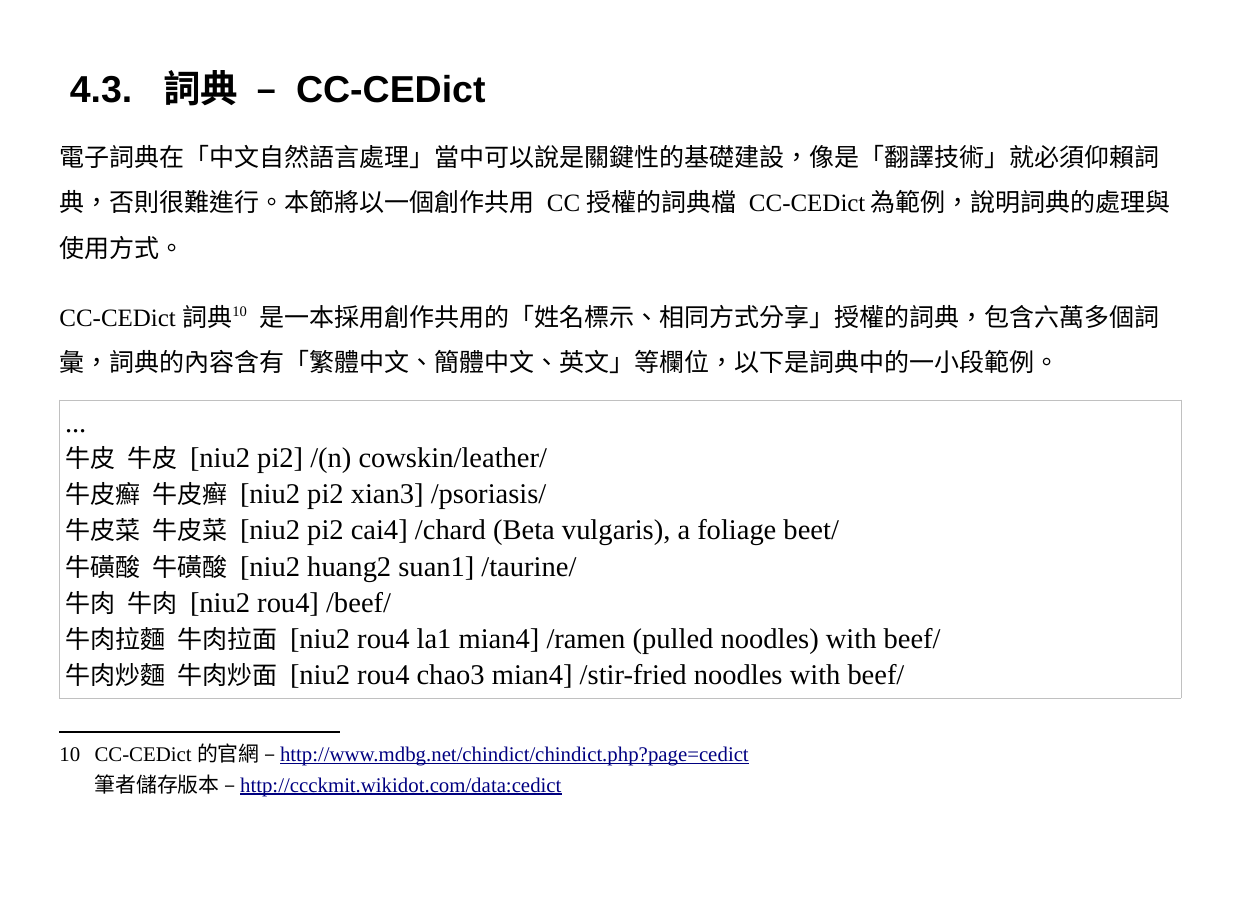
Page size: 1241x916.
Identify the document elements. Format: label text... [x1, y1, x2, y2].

text CC-CEDict 的官網 – http://www.mdbg.net/chindict/chindict.php?page=cedict 筆者儲存版本 – http://ccckmit.wikidot.com/data:cedict [59, 738, 1181, 798]
subtitle 詞典 – CC-CEDict [59, 59, 1181, 113]
text 電子詞典在「中文自然語言處理」當中可以說是關鍵性的基礎建設，像是「翻譯技術」就必須仰賴詞典，否則很難進行。本節將以一個創作共用 CC 授權的詞典檔 CC-CEDict為範例，說明詞典的處理與使用方式。 [59, 138, 1181, 264]
table_header ... 牛皮 牛皮 [niu2 pi2] /(n) cowskin/leather/ 牛皮癬 牛皮癣 [niu2 pi2 xian3] /psoriasis/ 牛皮菜 牛皮菜 [niu2 pi2 cai4] /chard (Beta vulgaris), a foliage beet/ 牛磺酸 牛磺酸 [niu2 huang2 suan1] /taurine/ 牛肉 牛肉 [niu2 rou4] /beef/ 牛肉拉麵 牛肉拉面 [niu2 rou4 la1 mian4] /ramen (pulled noodles) with beef/ 牛肉炒麵 牛肉炒面 [niu2 rou4 chao3 mian4] /stir-fried noodles with beef/ [60, 401, 1181, 698]
text CC-CEDict 詞典 是一本採用創作共用的「姓名標示、相同方式分享」授權的詞典，包含六萬多個詞彙，詞典的內容含有「繁體中文、簡體中文、英文」等欄位，以下是詞典中的一小段範例。 [59, 297, 1181, 379]
